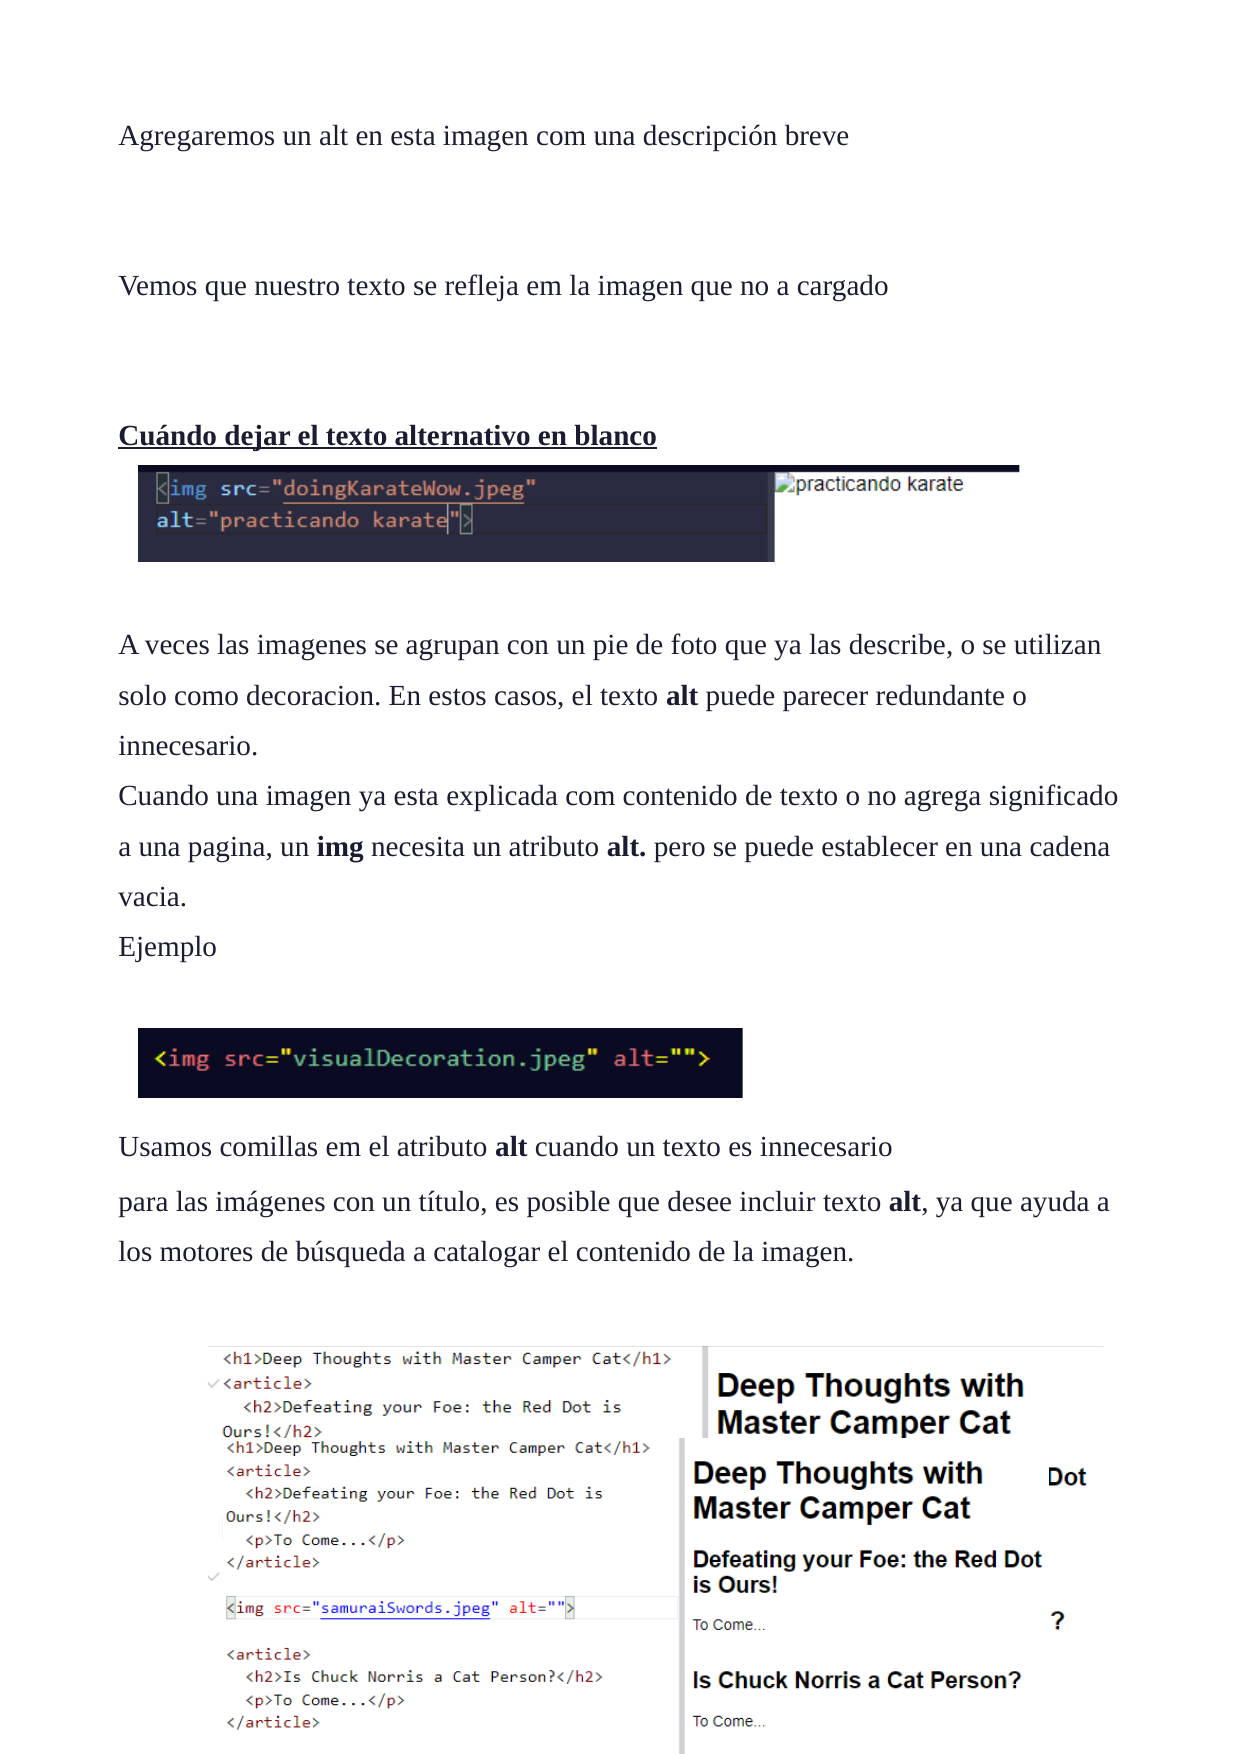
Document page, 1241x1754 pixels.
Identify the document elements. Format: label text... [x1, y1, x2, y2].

text Vemos que nuestro texto se refleja em la imagen que no a cargado [118, 268, 1122, 302]
text Usamos comillas em el atributo alt cuando un texto es innecesario [118, 1129, 1122, 1163]
text Agregaremos un alt en esta imagen com una descripción breve [118, 118, 1122, 152]
text A veces las imagenes se agrupan con un pie de foto que ya las describe, o se utilizan solo como decoracion. En estos casos, el texto alt puede parecer redundante o innecesario. [118, 627, 1122, 762]
picture [207, 1346, 1104, 1754]
text Cuando una imagen ya esta explicada com contenido de texto o no agrega significado a una pagina, un img necesita un atributo alt. pero se puede establecer en una cadena vacia. [118, 778, 1122, 913]
picture [138, 465, 1020, 562]
text Ejemplo [118, 929, 1122, 963]
text para las imágenes con un título, es posible que desee incluir texto alt, ya que ayuda a los motores de búsqueda a catalogar el contenido de la imagen. [118, 1184, 1122, 1268]
text Cuándo dejar el texto alternativo en blanco [118, 418, 1122, 451]
picture [138, 1028, 743, 1098]
